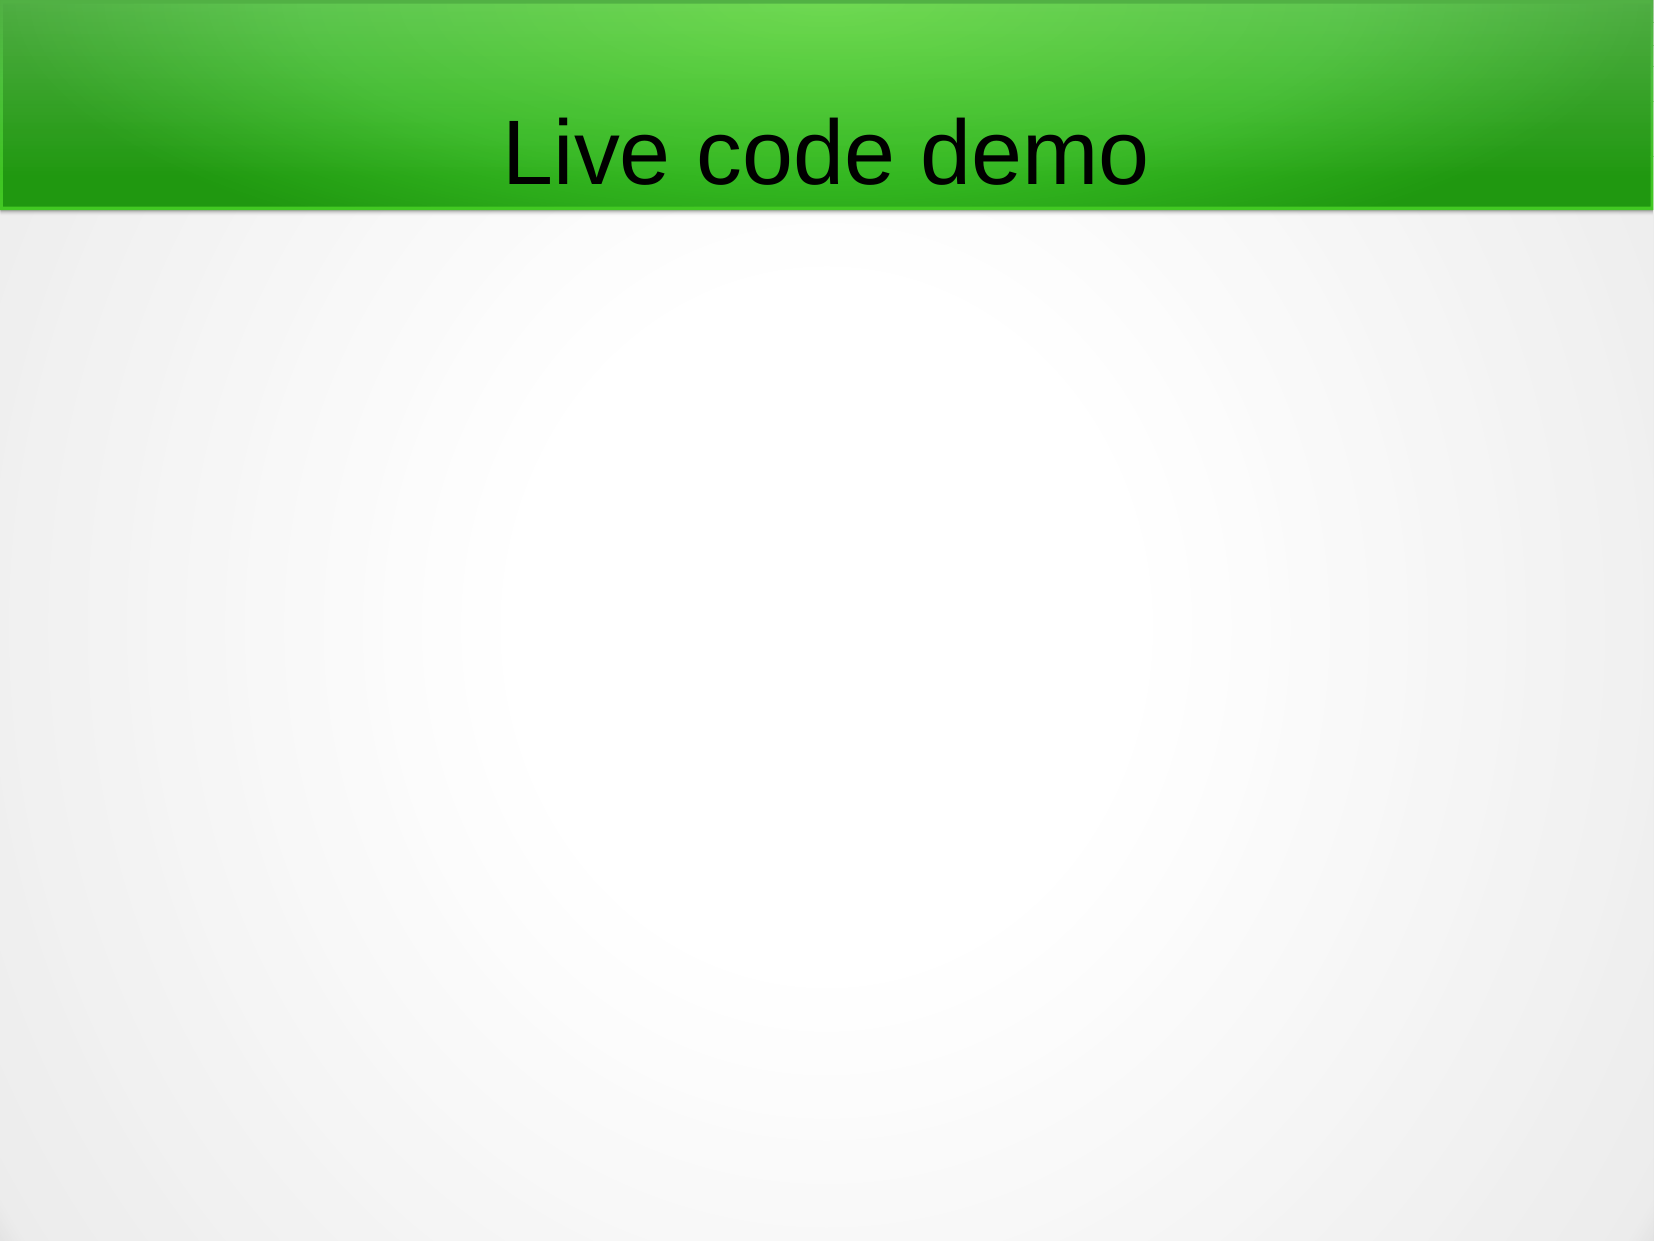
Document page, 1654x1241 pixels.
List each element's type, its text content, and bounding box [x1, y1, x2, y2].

title Live code demo [82, 49, 1571, 257]
